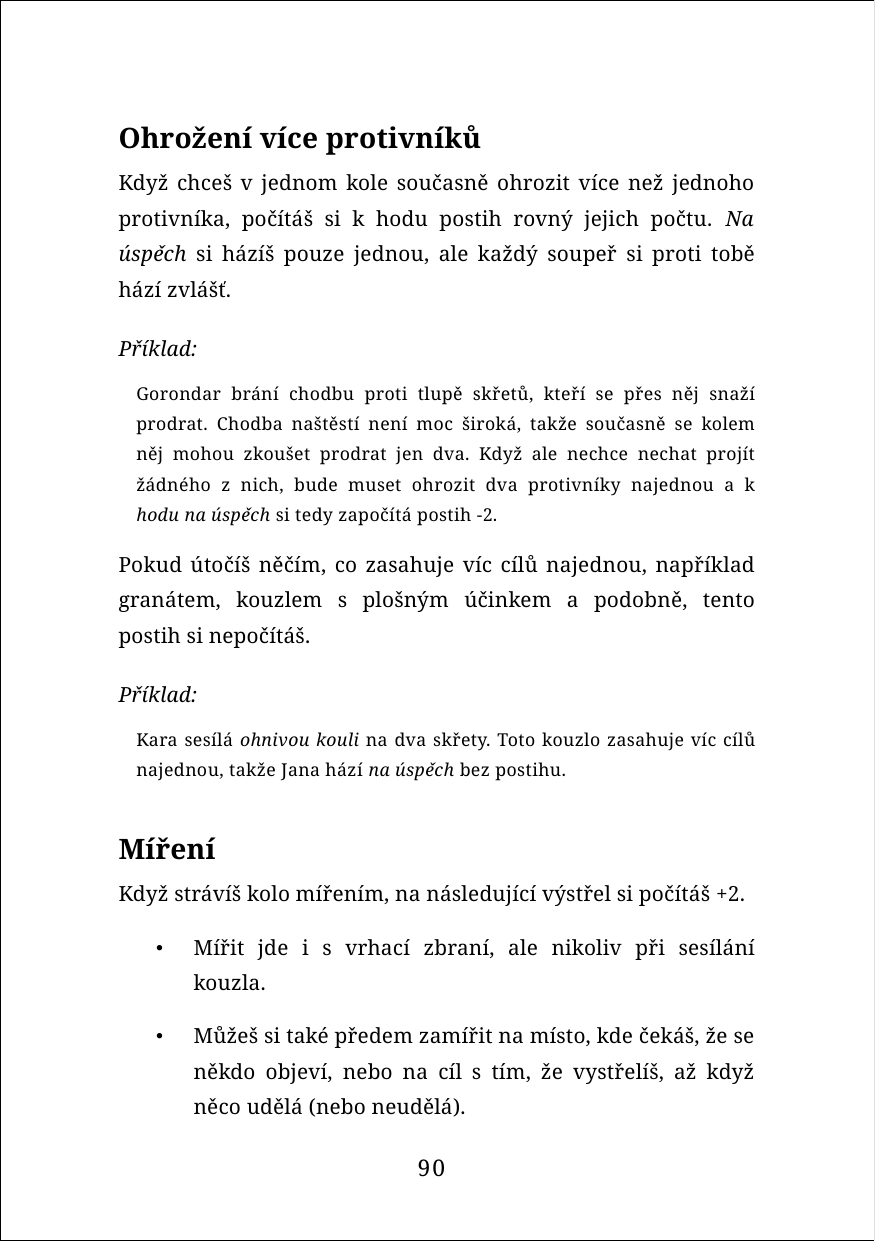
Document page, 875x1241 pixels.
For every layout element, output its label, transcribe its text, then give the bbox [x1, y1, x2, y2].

text Gorondar brání chodbu proti tlupě skřetů, kteří se přes něj snaží prodrat. Chodba naštěstí není moc široká, takže současně se kolem něj mohou zkoušet prodrat jen dva. Když ale nechce nechat projít žádného z nich, bude muset ohrozit dva protivníky najednou a k hodu na úspěch si tedy započítá postih -2. [136, 381, 756, 526]
subtitle Ohrožení více protivníků [118, 118, 756, 157]
text Příklad: [118, 680, 756, 709]
list Můžeš si také předem zamířit na místo, kde čekáš, že se někdo objeví, nebo na cíl s tím, že vystřelíš, až když něco udělá (nebo neudělá). [156, 1021, 756, 1121]
text Když strávíš kolo mířením, na následující výstřel si počítáš +2. [118, 879, 756, 908]
text Pokud útočíš něčím, co zasahuje víc cílů najednou, například granátem, kouzlem s plošným účinkem a podobně, tento postih si nepočítáš. [118, 550, 756, 649]
text Když chceš v jednom kole současně ohrozit více než jednoho protivníka, počítáš si k hodu postih rovný jejich počtu. Na úspěch si házíš pouze jednou, ale každý soupeř si proti tobě hází zvlášť. [118, 168, 756, 303]
text Příklad: [118, 334, 756, 362]
list Mířit jde i s vrhací zbraní, ale nikoliv při sesílání kouzla. [156, 933, 756, 997]
text Kara sesílá ohnivou kouli na dva skřety. Toto kouzlo zasahuje víc cílů najednou, takže Jana hází na úspěch bez postihu. [136, 728, 756, 782]
subtitle Míření [118, 829, 756, 868]
